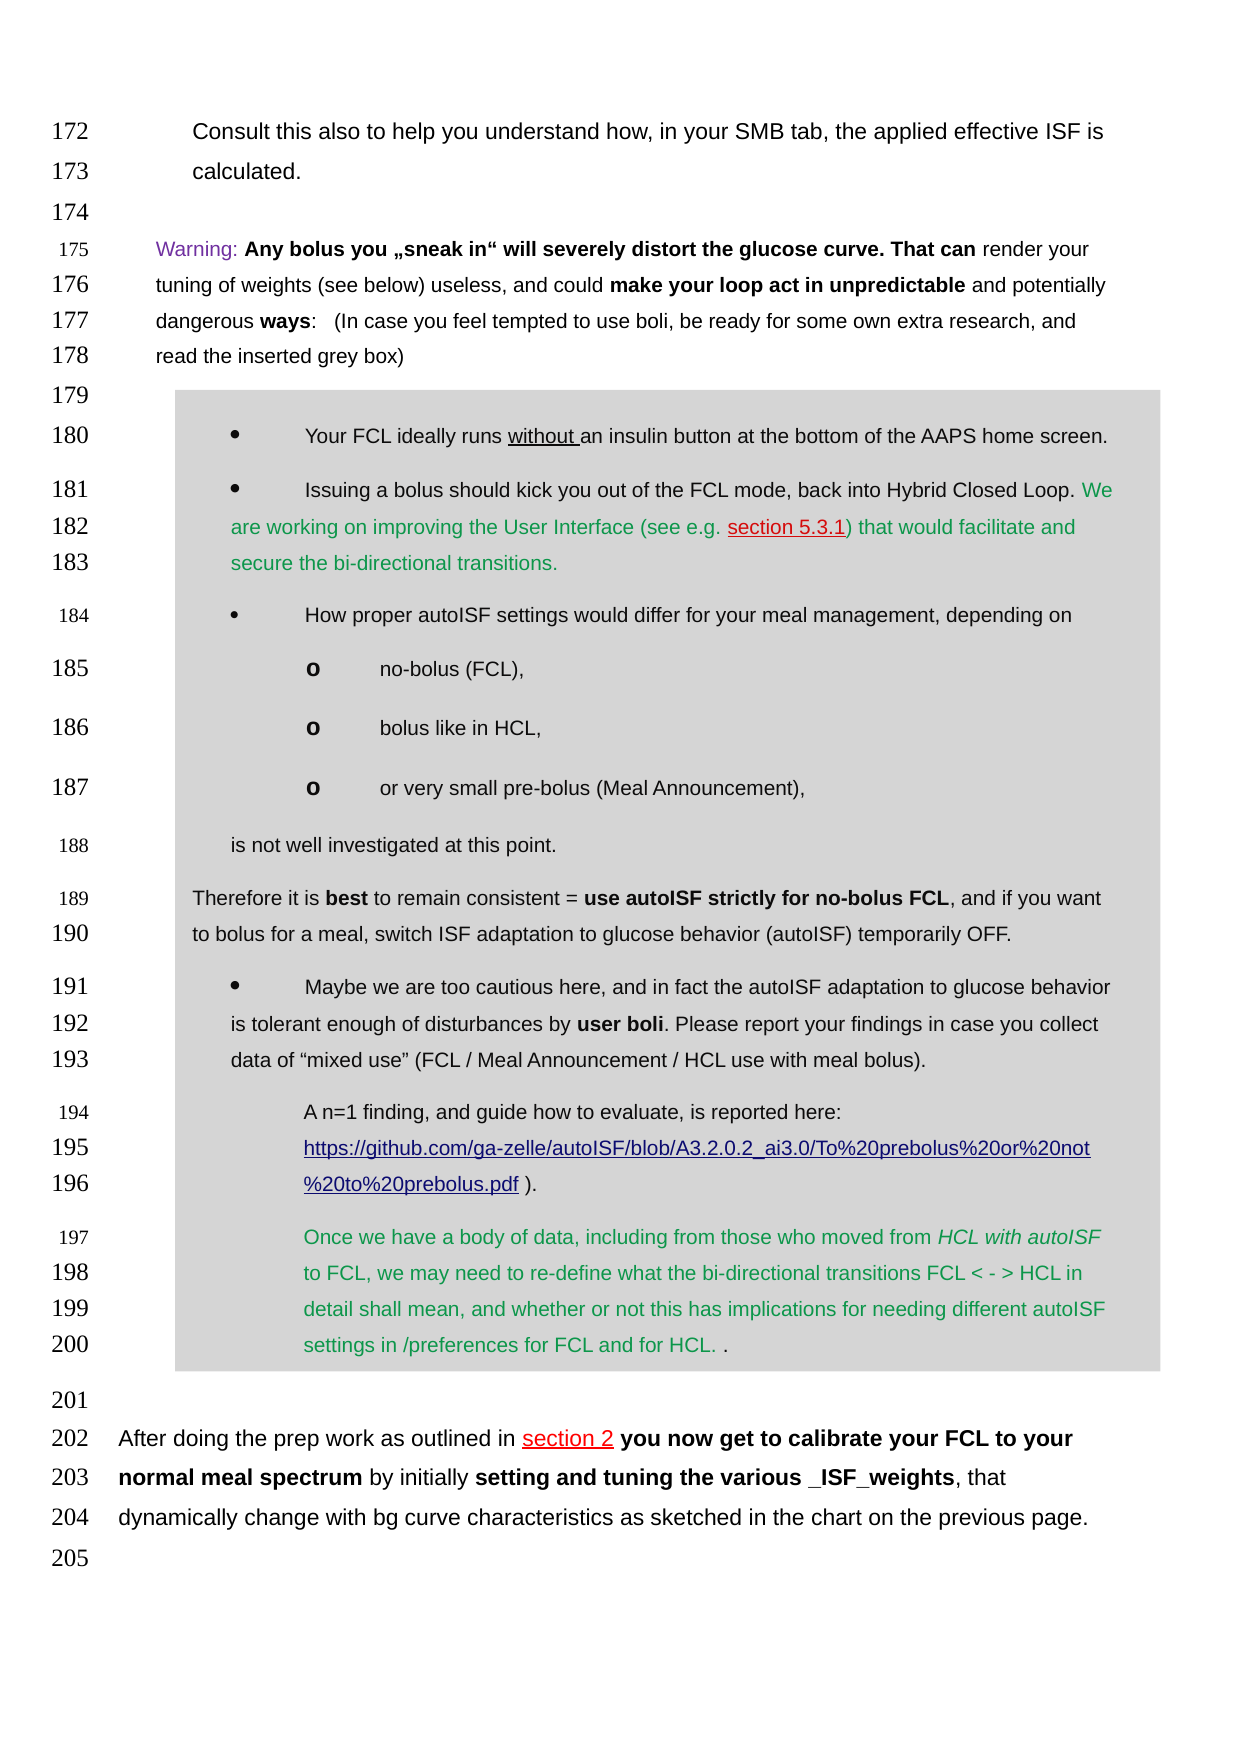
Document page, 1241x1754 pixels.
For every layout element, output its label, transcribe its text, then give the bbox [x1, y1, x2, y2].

text After doing the prep work as outlined in section 2 you now get to calibrate your FCL to your normal meal spectrum by initially setting and tuning the various _ISF_weights, that dynamically change with bg curve characteristics as sketched in the chart on the previous page. [118, 1424, 1122, 1530]
text Warning: Any bolus you „sneak in“ will severely distort the glucose curve. That can render your tuning of weights (see below) useless, and could make your loop act in unpredictable and potentially dangerous ways: (In case you feel tempted to use boli, be ready for some own extra research, and read the inserted grey box) [156, 237, 1122, 368]
text Consult this also to help you understand how, in your SMB tab, the applied effective ISF is calculated. [192, 118, 1122, 184]
